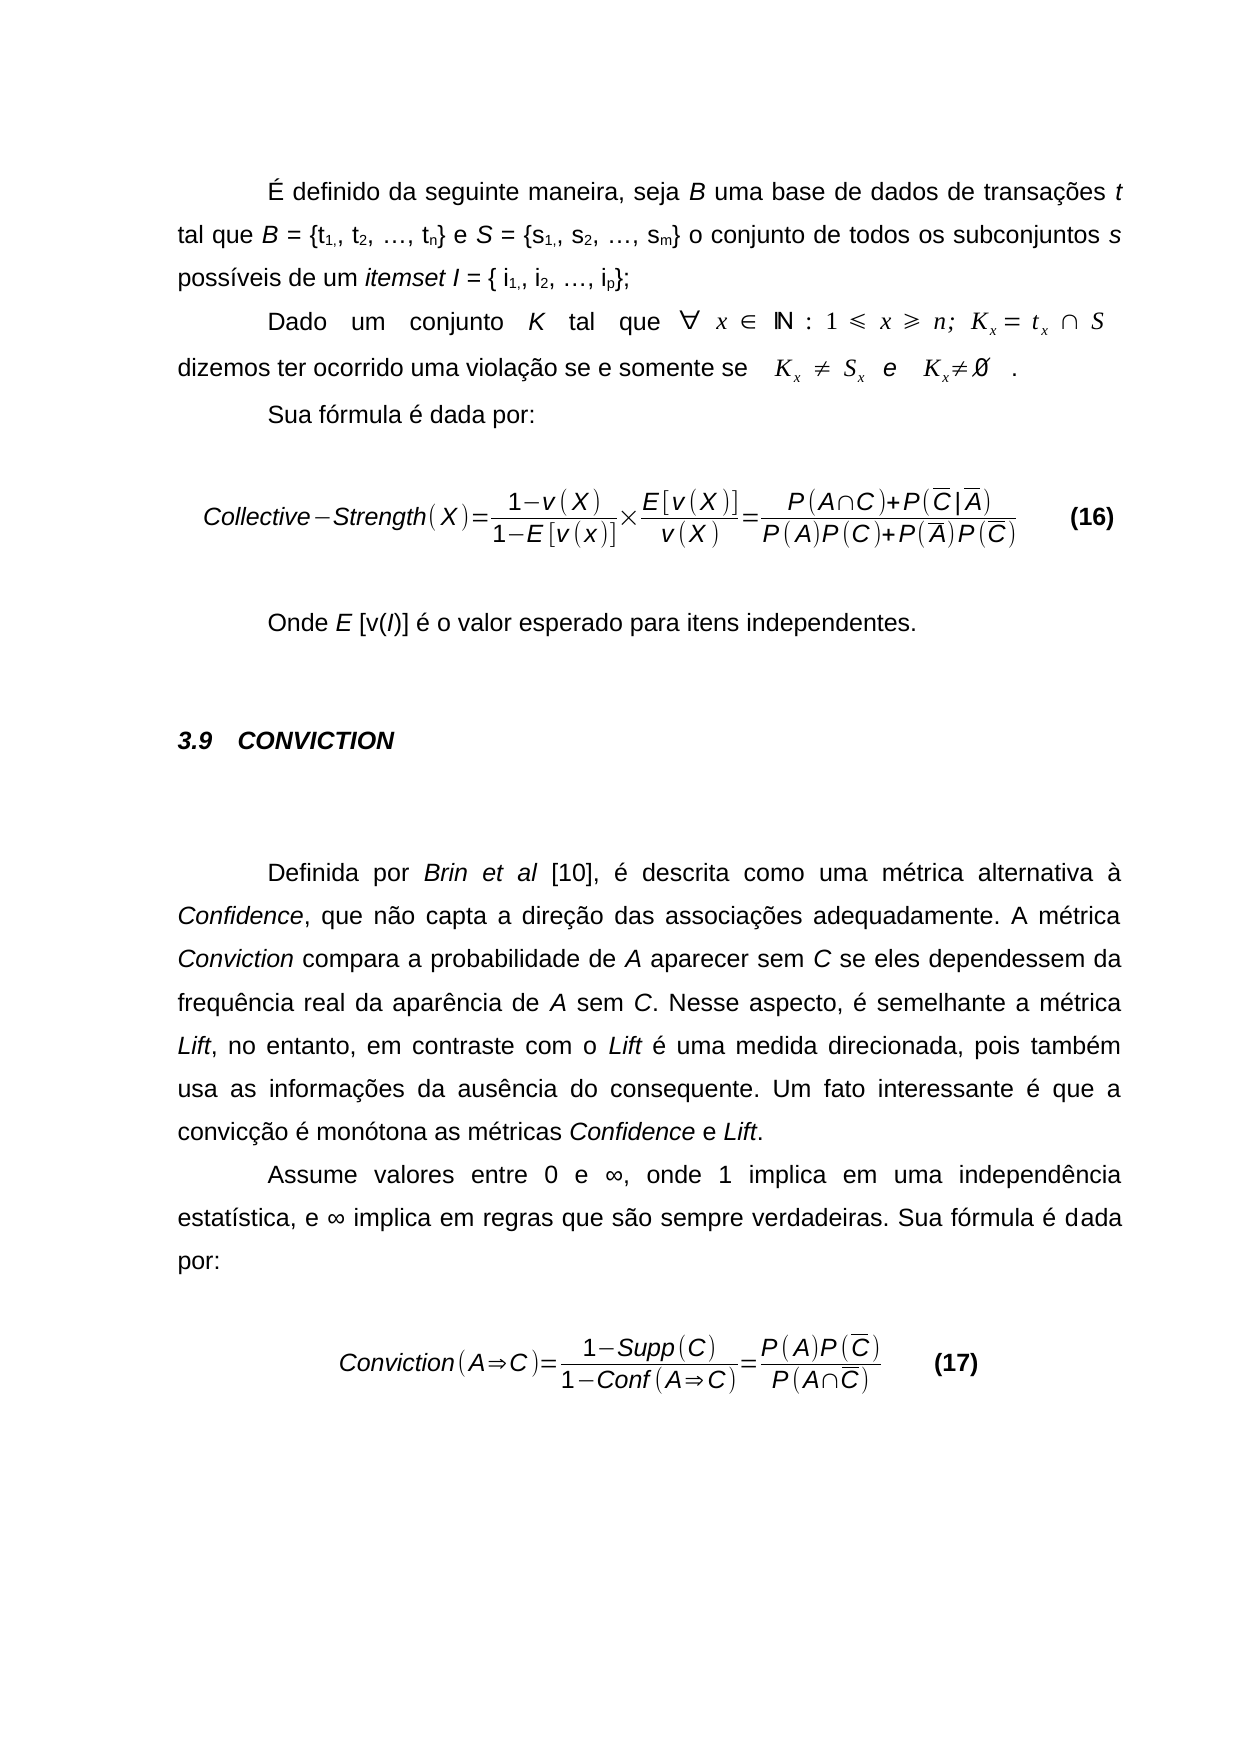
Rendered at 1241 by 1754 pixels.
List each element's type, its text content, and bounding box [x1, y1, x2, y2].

text (16) [177, 487, 1122, 550]
text Onde E [v(I)] é o valor esperado para itens independentes. [177, 608, 1122, 636]
text Assume valores entre 0 e ∞, onde 1 implica em uma independência estatística, e ∞ implica em regras que são sempre verdadeiras. Sua fórmula é dada por: [177, 1160, 1122, 1275]
text (17) [177, 1333, 1122, 1396]
text É definido da seguinte maneira, seja B uma base de dados de transações t tal que B = {t1,, t2, …, tn} e S = {s1,, s2, …, sm} o conjunto de todos os subconjuntos s possíveis de um itemset I = { i1,, i2, …, ip}; [177, 177, 1122, 292]
text Definida por Brin et al [10], é descrita como uma métrica alternativa à Confidence, que não capta a direção das associações adequadamente. A métrica Conviction compara a probabilidade de A aparecer sem C se eles dependessem da frequência real da aparência de A sem C. Nesse aspecto, é semelhante a métrica Lift, no entanto, em contraste com o Lift é uma medida direcionada, pois também usa as informações da ausência do consequente. Um fato interessante é que a convicção é monótona as métricas Confidence e Lift. [177, 858, 1122, 1146]
text Sua fórmula é dada por: [177, 400, 1122, 429]
subtitle CONVICTION [177, 726, 1122, 754]
text Dado um conjunto K tal que dizemos ter ocorrido uma violação se e somente se e . [177, 307, 1122, 386]
